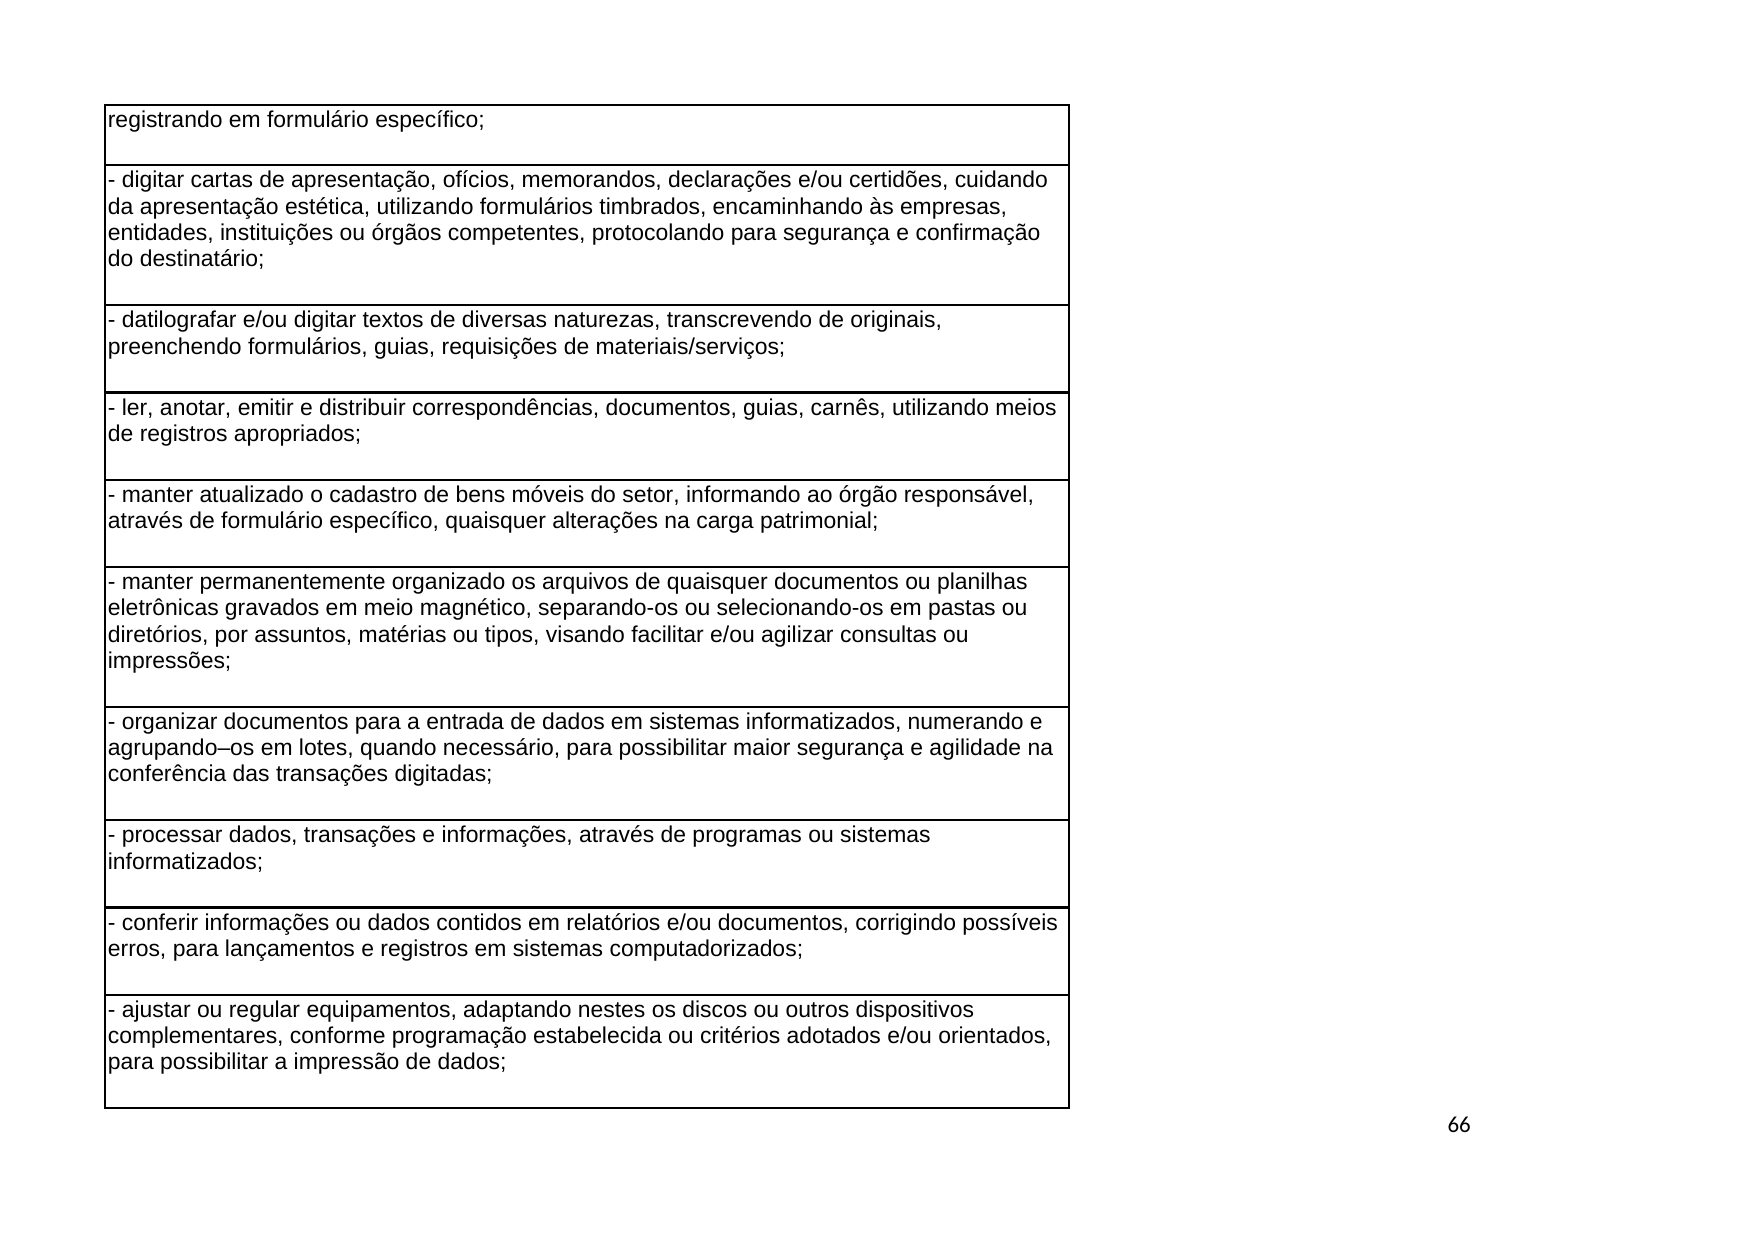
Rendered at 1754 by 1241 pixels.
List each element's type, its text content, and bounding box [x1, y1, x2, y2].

table_cell registrando em formulário específico; [106, 106, 1068, 164]
table_cell - processar dados, transações e informações, através de programas ou sistemas informatizados; [106, 821, 1068, 906]
table_cell - manter permanentemente organizado os arquivos de quaisquer documentos ou planilhas eletrônicas gravados em meio magnético, separando-os ou selecionando-os em pastas ou diretórios, por assuntos, matérias ou tipos, visando facilitar e/ou agilizar consultas ou impressões; [106, 568, 1068, 706]
table_cell - datilografar e/ou digitar textos de diversas naturezas, transcrevendo de originais, preenchendo formulários, guias, requisições de materiais/serviços; [106, 306, 1068, 391]
table_cell - manter atualizado o cadastro de bens móveis do setor, informando ao órgão responsável, através de formulário específico, quaisquer alterações na carga patrimonial; [106, 481, 1068, 566]
table_cell - conferir informações ou dados contidos em relatórios e/ou documentos, corrigindo possíveis erros, para lançamentos e registros em sistemas computadorizados; [106, 909, 1068, 993]
table_cell - ajustar ou regular equipamentos, adaptando nestes os discos ou outros dispositivos complementares, conforme programação estabelecida ou critérios adotados e/ou orientados, para possibilitar a impressão de dados; [106, 996, 1068, 1107]
table_cell - ler, anotar, emitir e distribuir correspondências, documentos, guias, carnês, utilizando meios de registros apropriados; [106, 394, 1068, 478]
table_cell - digitar cartas de apresentação, ofícios, memorandos, declarações e/ou certidões, cuidando da apresentação estética, utilizando formulários timbrados, encaminhando às empresas, entidades, instituições ou órgãos competentes, protocolando para segurança e confirmação do destinatário; [106, 166, 1068, 304]
table_cell - organizar documentos para a entrada de dados em sistemas informatizados, numerando e agrupando–os em lotes, quando necessário, para possibilitar maior segurança e agilidade na conferência das transações digitadas; [106, 708, 1068, 819]
